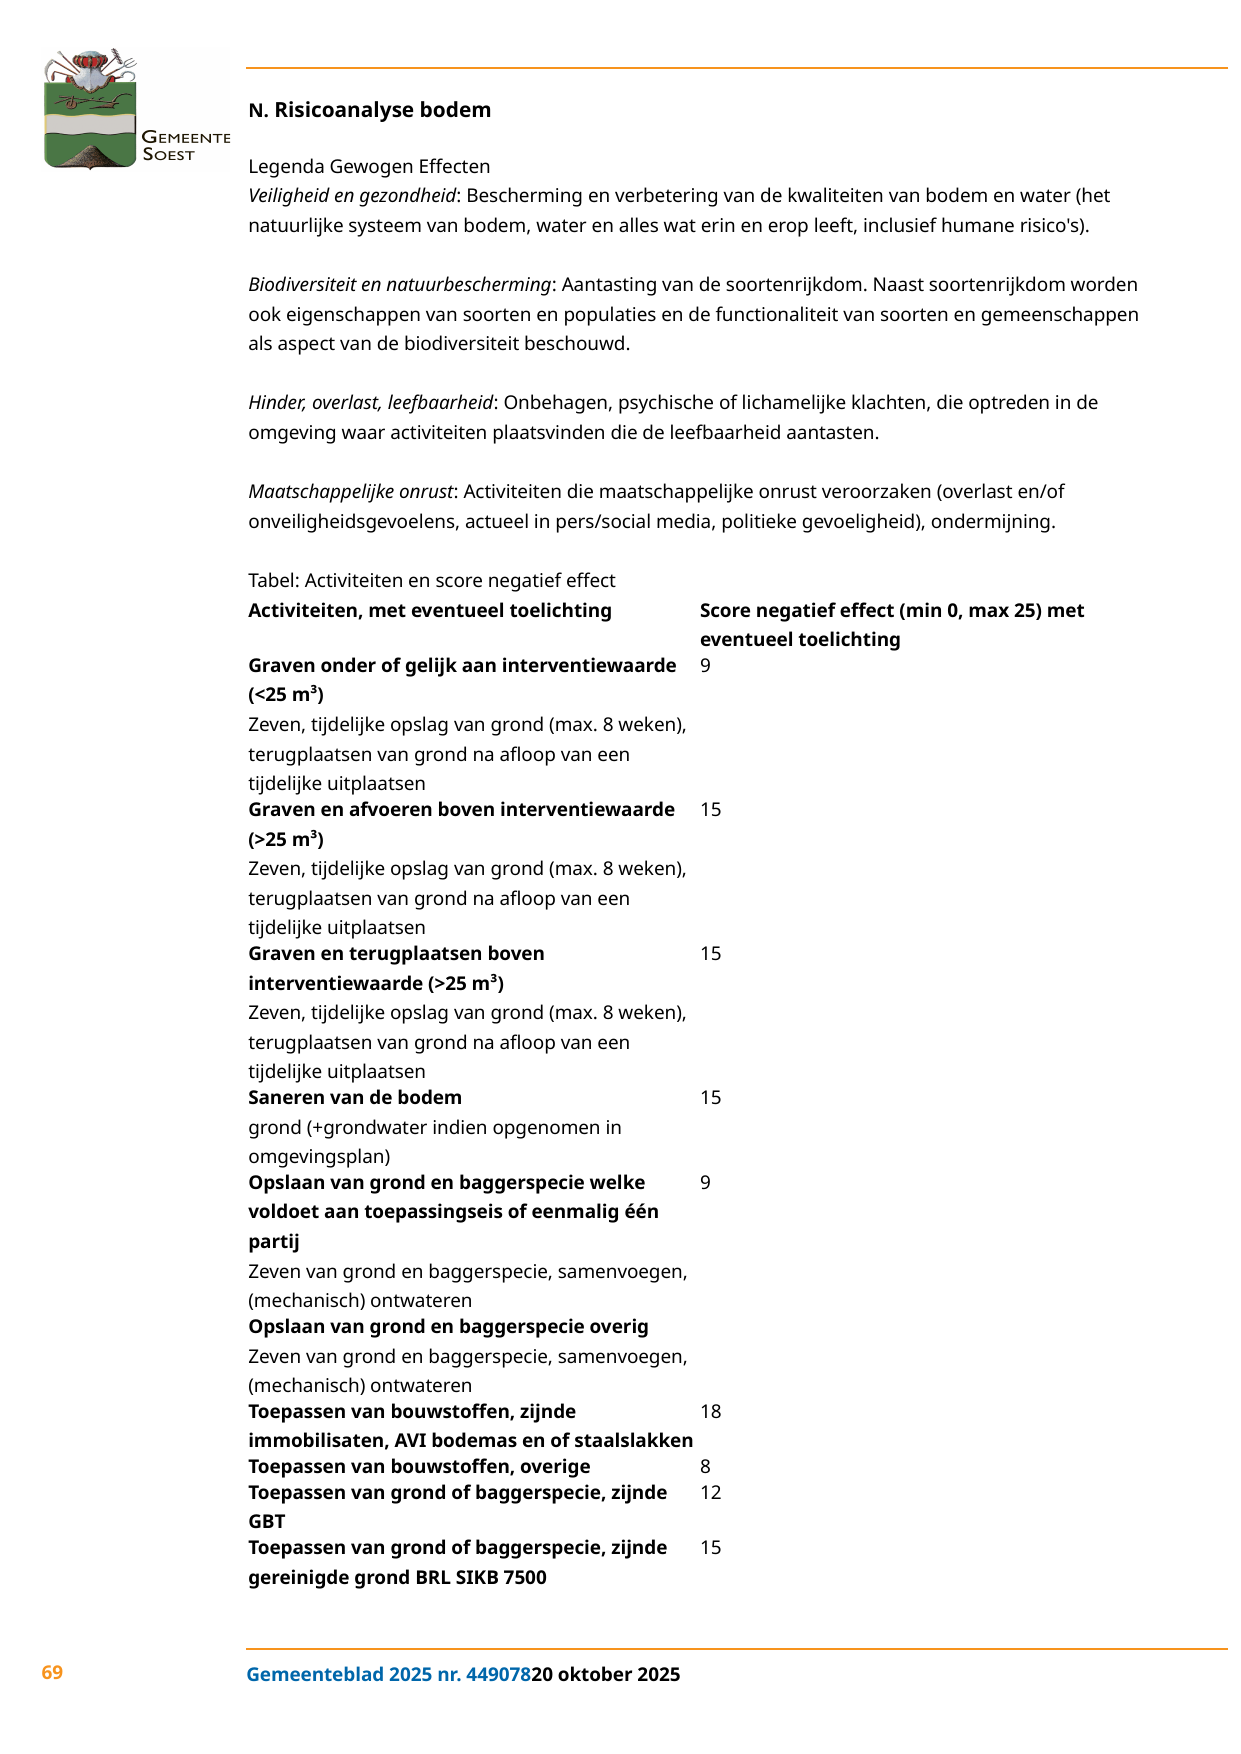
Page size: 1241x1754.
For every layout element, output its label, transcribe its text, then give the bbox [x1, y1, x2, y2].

table_cell Opslaan van grond en baggerspecie welke voldoet aan toepassingseis of eenmalig één partij Zeven van grond en baggerspecie, samenvoegen, (mechanisch) ontwateren [248, 1169, 700, 1313]
table_header Activiteiten, met eventueel toelichting [248, 597, 700, 652]
text Hinder, overlast, leefbaarheid: Onbehagen, psychische of lichamelijke klachten, die optreden in de omgeving waar activiteiten plaatsvinden die de leefbaarheid aantasten. [248, 389, 1152, 445]
table_cell 15 [700, 1535, 1152, 1590]
table_cell 9 [700, 652, 1152, 796]
table_cell Toepassen van bouwstoffen, zijnde immobilisaten, AVI bodemas en of staalslakken [248, 1398, 700, 1453]
table_cell 15 [700, 940, 1152, 1084]
text Tabel: Activiteiten en score negatief effect [248, 567, 1152, 593]
table_cell Graven en afvoeren boven interventiewaarde (>25 m³) Zeven, tijdelijke opslag van grond (max. 8 weken), terugplaatsen van grond na afloop van een tijdelijke uitplaatsen [248, 796, 700, 940]
table_cell 8 [700, 1454, 1152, 1479]
table_cell [700, 1313, 1152, 1398]
table_cell 15 [700, 1084, 1152, 1169]
table_cell Saneren van de bodem grond (+grondwater indien opgenomen in omgevingsplan) [248, 1084, 700, 1169]
text Biodiversiteit en natuurbescherming: Aantasting van de soortenrijkdom. Naast soortenrijkdom worden ook eigenschappen van soorten en populaties en de functionaliteit van soorten en gemeenschappen als aspect van de biodiversiteit beschouwd. [248, 271, 1152, 356]
table_cell 9 [700, 1169, 1152, 1313]
text Legenda Gewogen Effecten [248, 153, 1152, 179]
table_cell 12 [700, 1479, 1152, 1534]
table_cell Toepassen van grond of baggerspecie, zijnde GBT [248, 1479, 700, 1534]
table_cell Graven en terugplaatsen boven interventiewaarde (>25 m³) Zeven, tijdelijke opslag van grond (max. 8 weken), terugplaatsen van grond na afloop van een tijdelijke uitplaatsen [248, 940, 700, 1084]
table_cell Opslaan van grond en baggerspecie overig Zeven van grond en baggerspecie, samenvoegen, (mechanisch) ontwateren [248, 1313, 700, 1398]
table_cell 15 [700, 796, 1152, 940]
text Maatschappelijke onrust: Activiteiten die maatschappelijke onrust veroorzaken (overlast en/of onveiligheidsgevoelens, actueel in pers/social media, politieke gevoeligheid), ondermijning. [248, 478, 1152, 534]
table_header Score negatief effect (min 0, max 25) met eventueel toelichting [700, 597, 1152, 652]
table_cell Toepassen van bouwstoffen, overige [248, 1454, 700, 1479]
text N. Risicoanalyse bodem [248, 95, 1152, 123]
table_cell Graven onder of gelijk aan interventiewaarde (<25 m³) Zeven, tijdelijke opslag van grond (max. 8 weken), terugplaatsen van grond na afloop van een tijdelijke uitplaatsen [248, 652, 700, 796]
table_cell Toepassen van grond of baggerspecie, zijnde gereinigde grond BRL SIKB 7500 [248, 1535, 700, 1590]
picture [41, 47, 231, 172]
table_cell 18 [700, 1398, 1152, 1453]
text Veiligheid en gezondheid: Bescherming en verbetering van de kwaliteiten van bodem en water (het natuurlijke systeem van bodem, water en alles wat erin en erop leeft, inclusief humane risico's). [248, 182, 1152, 238]
